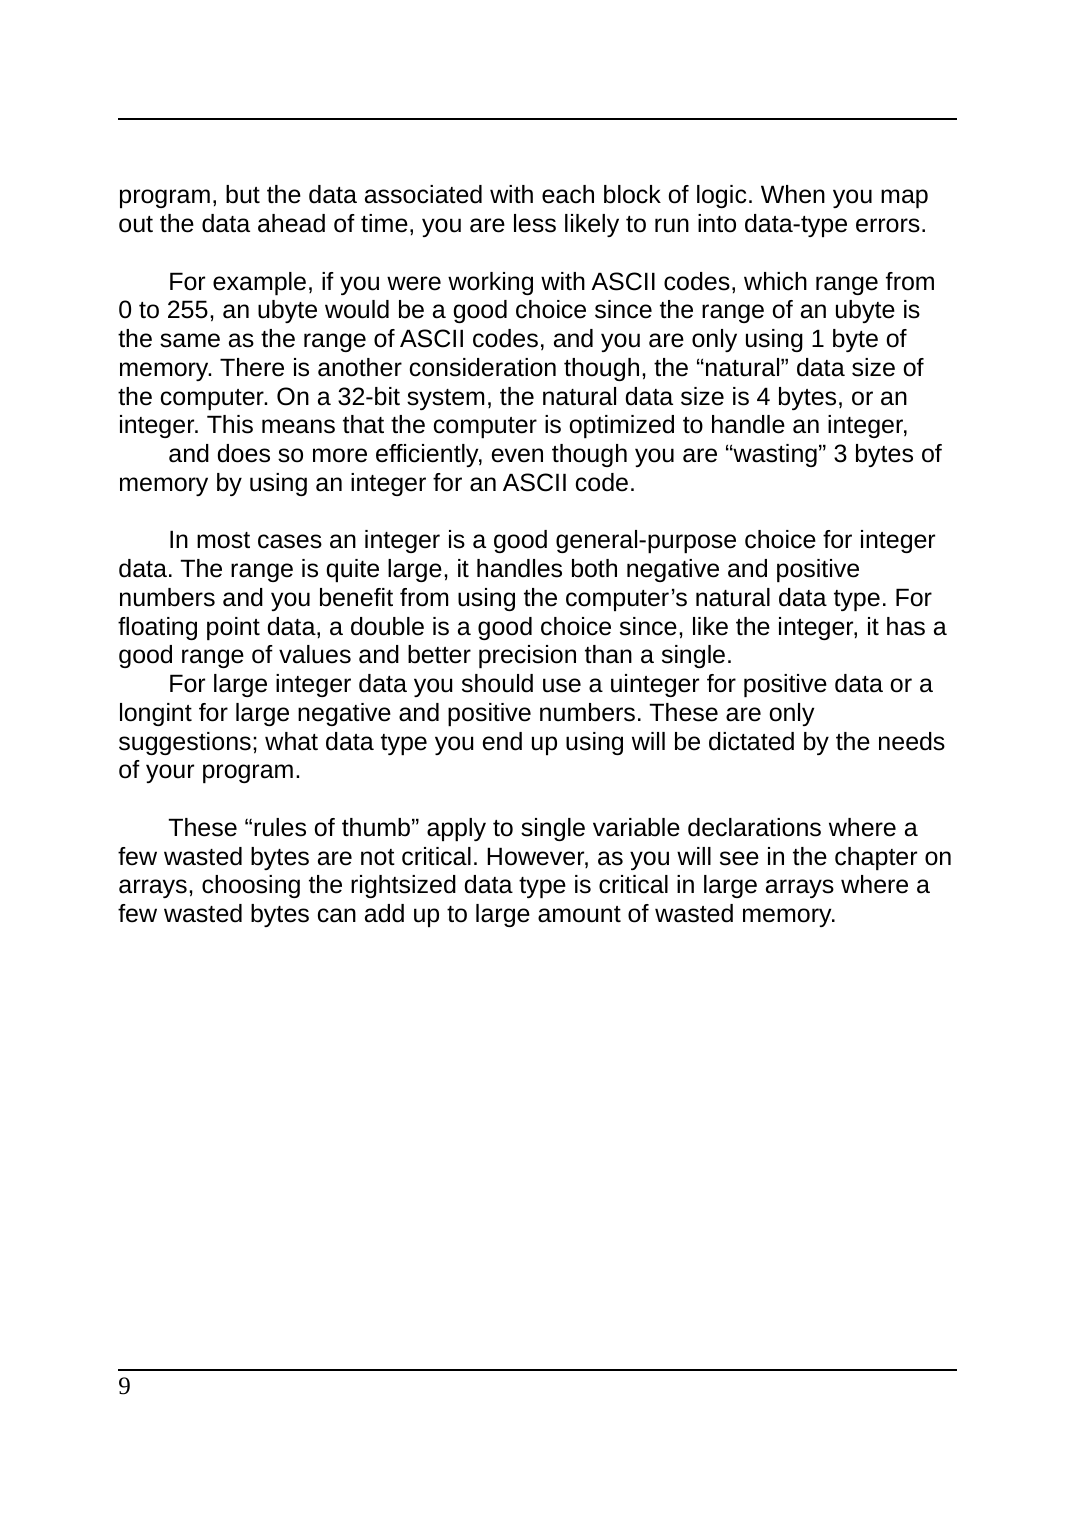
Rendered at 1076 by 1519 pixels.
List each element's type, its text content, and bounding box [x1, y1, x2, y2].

text and does so more efficiently, even though you are “wasting” 3 bytes of memory by using an integer for an ASCII code. [118, 439, 957, 496]
text program, but the data associated with each block of logic. When you map out the data ahead of time, you are less likely to run into data-type errors. [118, 180, 957, 238]
text These “rules of thumb” apply to single variable declarations where a few wasted bytes are not critical. However, as you will see in the chapter on arrays, choosing the rightsized data type is critical in large arrays where a few wasted bytes can add up to large amount of wasted memory. [118, 813, 957, 928]
text For example, if you were working with ASCII codes, which range from 0 to 255, an ubyte would be a good choice since the range of an ubyte is the same as the range of ASCII codes, and you are only using 1 byte of memory. There is another consideration though, the “natural” data size of the computer. On a 32-bit system, the natural data size is 4 bytes, or an integer. This means that the computer is optimized to handle an integer, [118, 266, 957, 439]
text For large integer data you should use a uinteger for positive data or a longint for large negative and positive numbers. These are only suggestions; what data type you end up using will be dictated by the needs of your program. [118, 669, 957, 784]
text In most cases an integer is a good general-purpose choice for integer data. The range is quite large, it handles both negative and positive numbers and you benefit from using the computer’s natural data type. For floating point data, a double is a good choice since, like the integer, it has a good range of values and better precision than a single. [118, 525, 957, 669]
